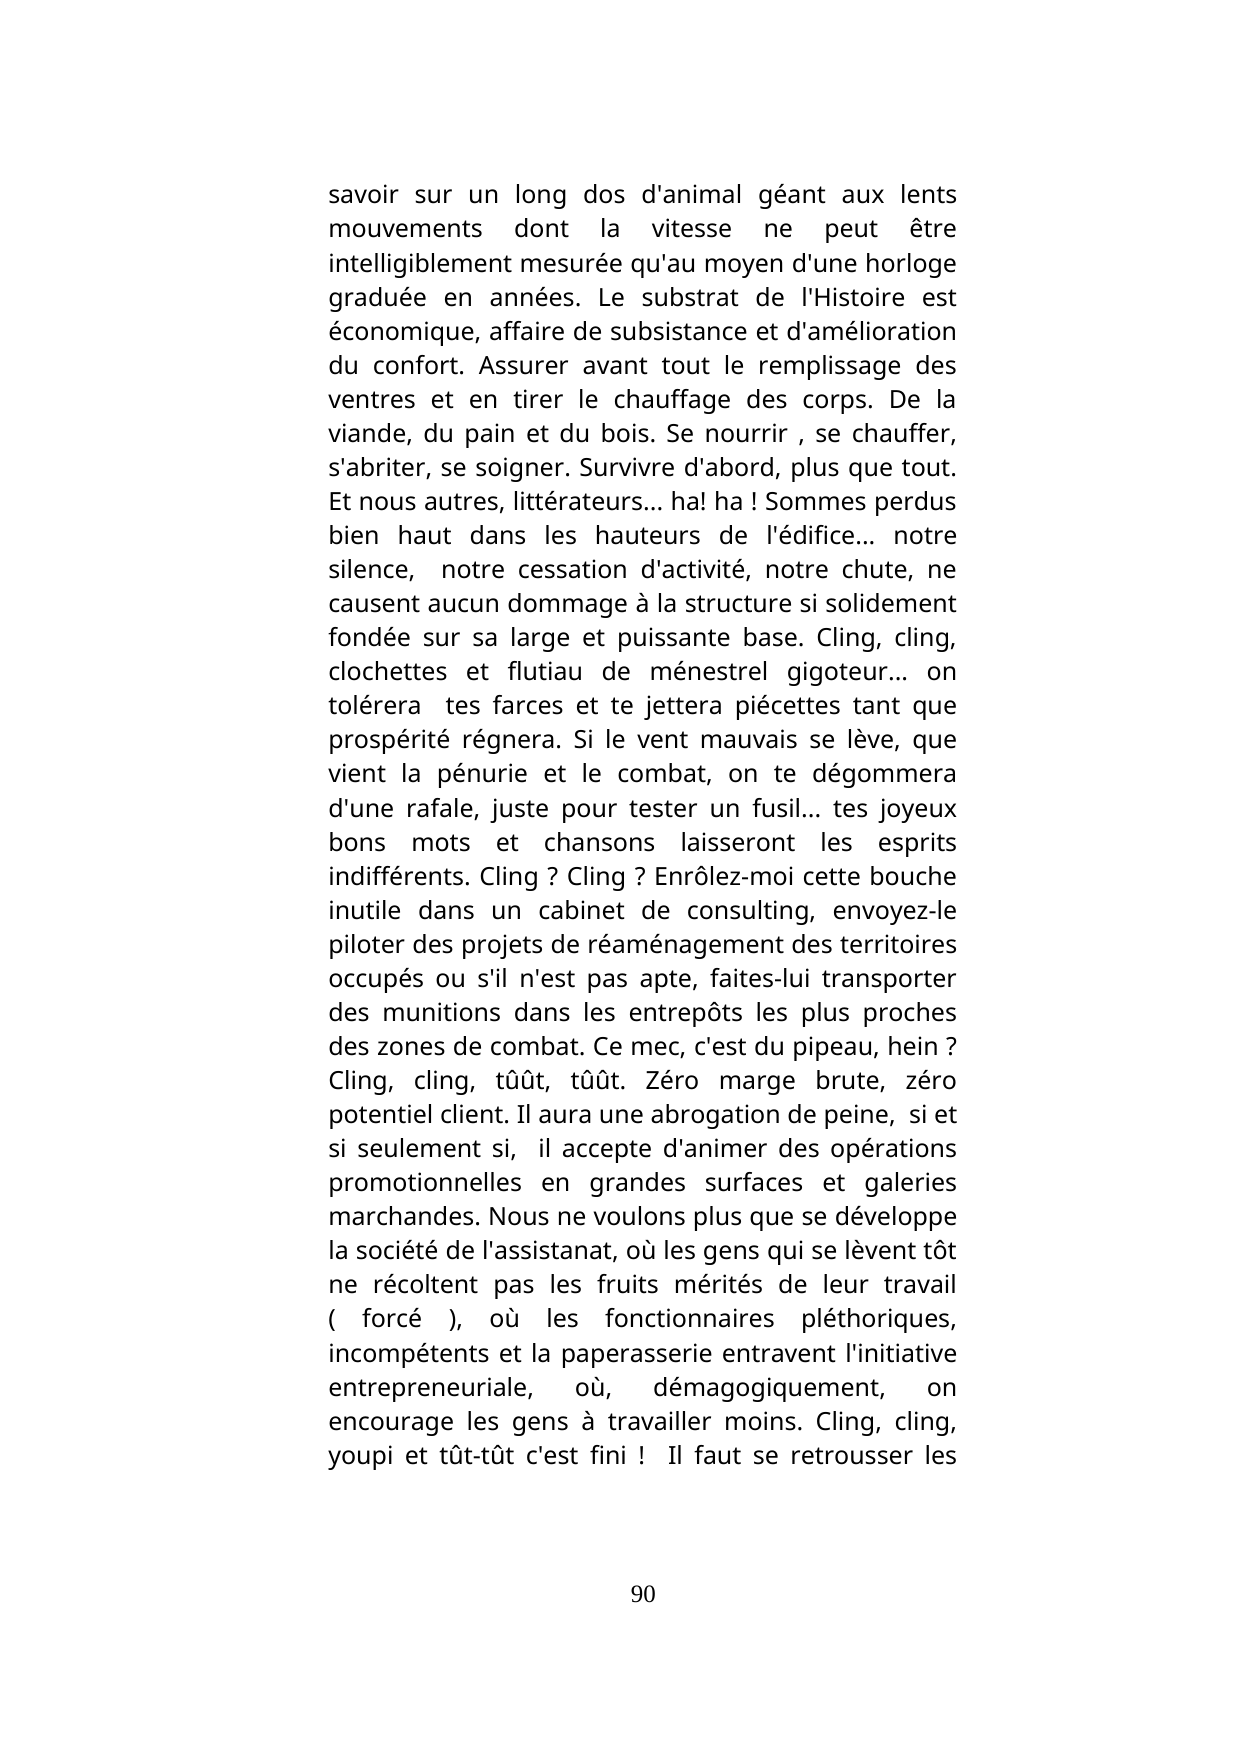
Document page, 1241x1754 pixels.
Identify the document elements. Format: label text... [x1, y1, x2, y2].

text savoir sur un long dos d'animal géant aux lents mouvements dont la vitesse ne peut être intelligiblement mesurée qu'au moyen d'une horloge graduée en années. Le substrat de l'Histoire est économique, affaire de subsistance et d'amélioration du confort. Assurer avant tout le remplissage des ventres et en tirer le chauffage des corps. De la viande, du pain et du bois. Se nourrir , se chauffer, s'abriter, se soigner. Survivre d'abord, plus que tout. Et nous autres, littérateurs... ha! ha ! Sommes perdus bien haut dans les hauteurs de l'édifice... notre silence, notre cessation d'activité, notre chute, ne causent aucun dommage à la structure si solidement fondée sur sa large et puissante base. Cling, cling, clochettes et flutiau de ménestrel gigoteur... on tolérera tes farces et te jettera piécettes tant que prospérité régnera. Si le vent mauvais se lève, que vient la pénurie et le combat, on te dégommera d'une rafale, juste pour tester un fusil... tes joyeux bons mots et chansons laisseront les esprits indifférents. Cling ? Cling ? Enrôlez-moi cette bouche inutile dans un cabinet de consulting, envoyez-le piloter des projets de réaménagement des territoires occupés ou s'il n'est pas apte, faites-lui transporter des munitions dans les entrepôts les plus proches des zones de combat. Ce mec, c'est du pipeau, hein ? Cling, cling, tûût, tûût. Zéro marge brute, zéro potentiel client. Il aura une abrogation de peine, si et si seulement si, il accepte d'animer des opérations promotionnelles en grandes surfaces et galeries marchandes. Nous ne voulons plus que se développe la société de l'assistanat, où les gens qui se lèvent tôt ne récoltent pas les fruits mérités de leur travail ( forcé ), où les fonctionnaires pléthoriques, incompétents et la paperasserie entravent l'initiative entrepreneuriale, où, démagogiquement, on encourage les gens à travailler moins. Cling, cling, youpi et tût-tût c'est fini ! Il faut se retrousser les [328, 177, 958, 1471]
